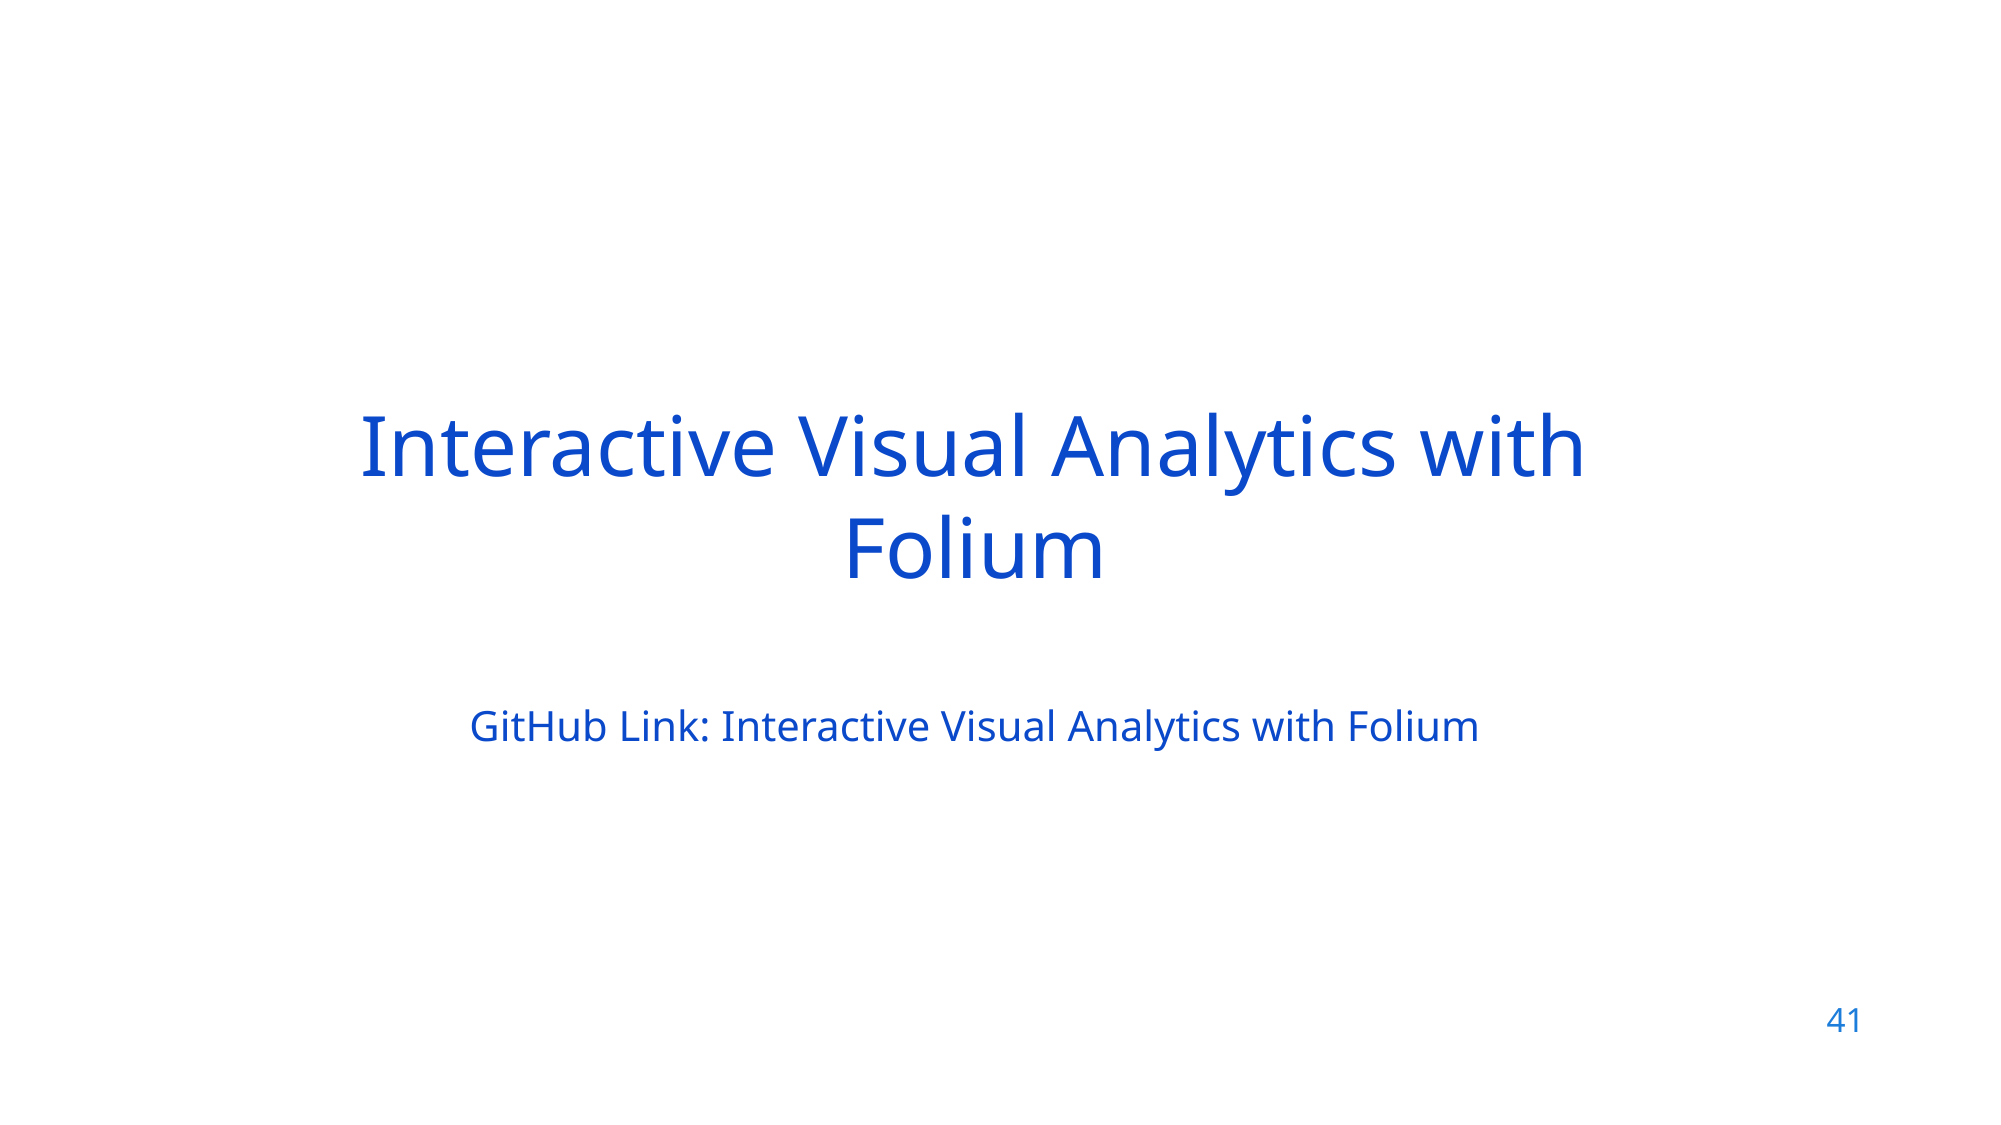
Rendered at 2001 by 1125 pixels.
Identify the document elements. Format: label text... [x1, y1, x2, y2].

text_box Interactive Visual Analytics with Folium GitHub Link: Interactive Visual Analytics with Folium [225, 387, 1726, 708]
